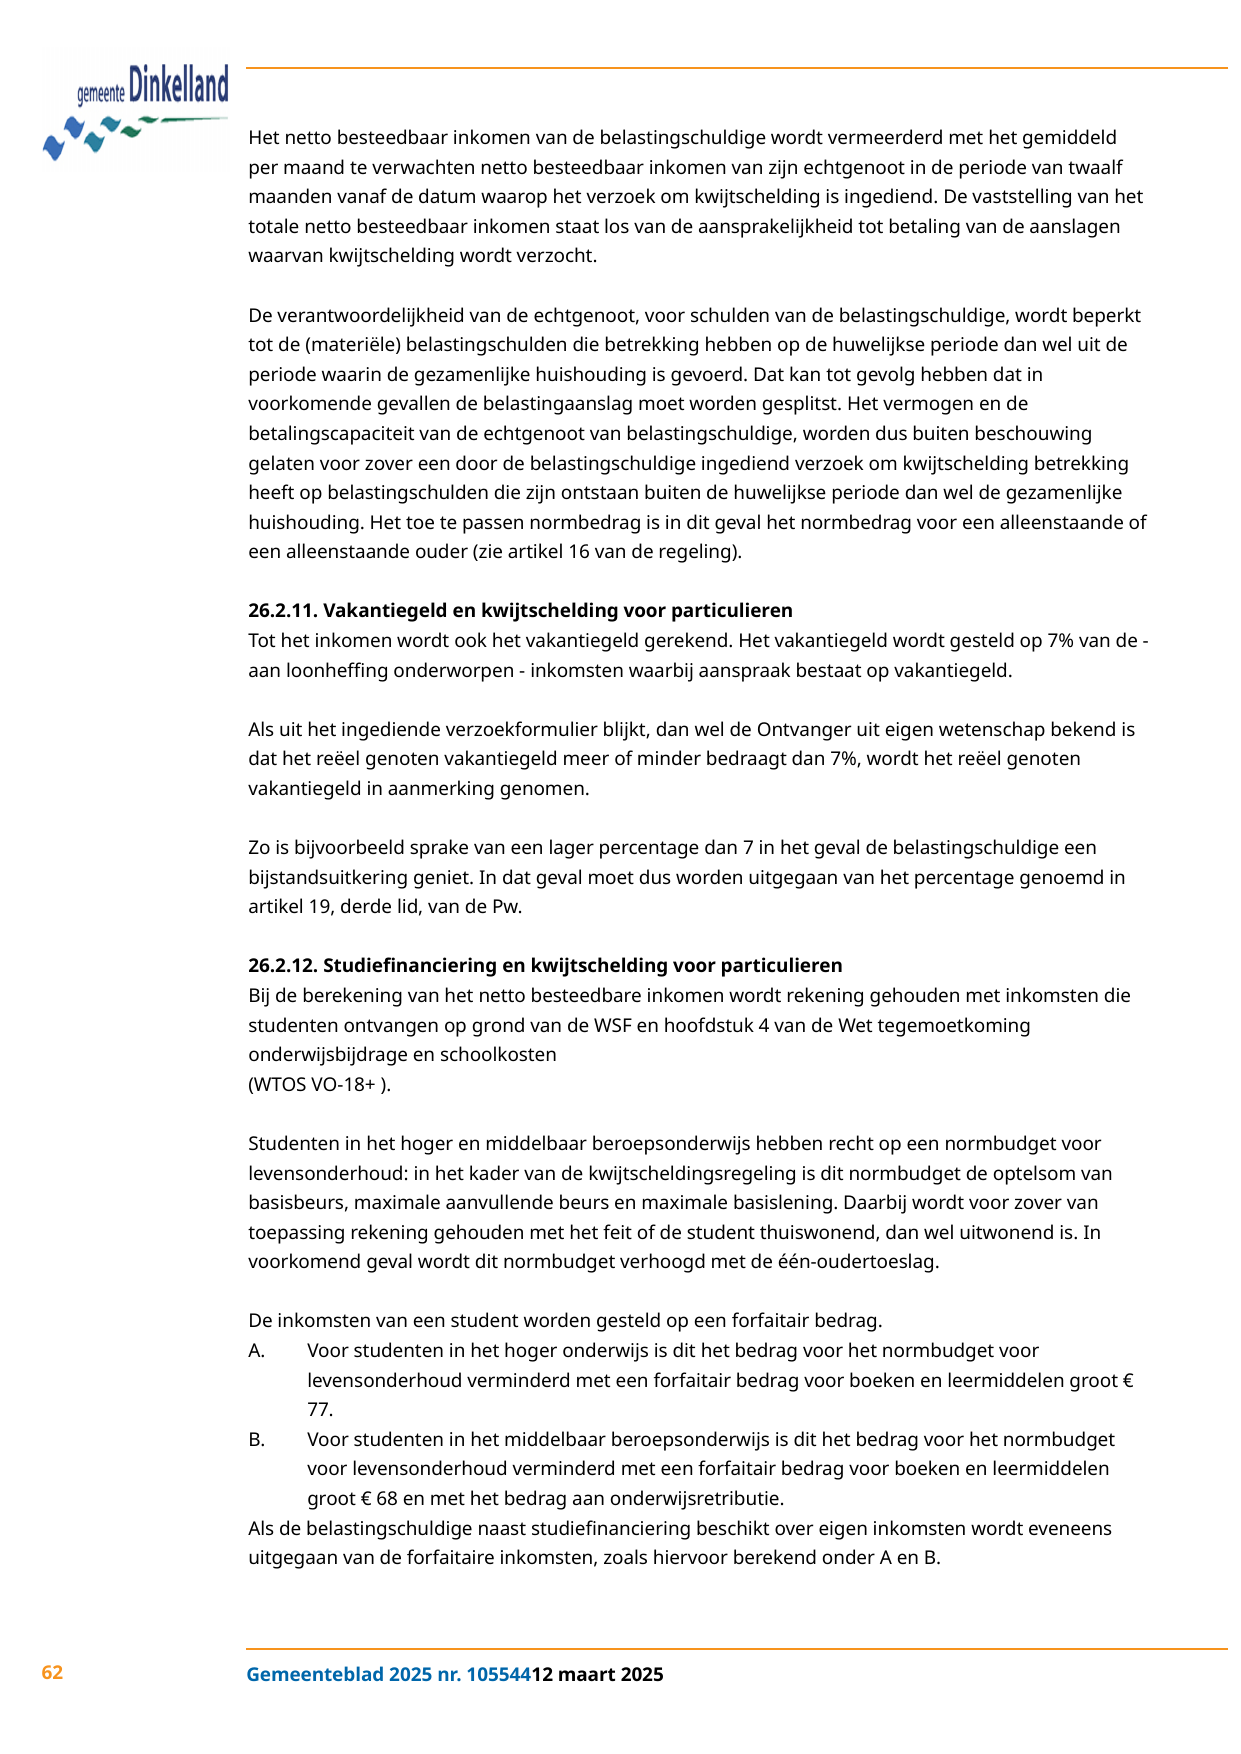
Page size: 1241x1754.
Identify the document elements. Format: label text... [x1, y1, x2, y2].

list Voor studenten in het middelbaar beroepsonderwijs is dit het bedrag voor het normbudget voor levensonderhoud verminderd met een forfaitair bedrag voor boeken en leermiddelen groot € 68 en met het bedrag aan onderwijsretributie. [248, 1426, 1152, 1511]
text Bij de berekening van het netto besteedbare inkomen wordt rekening gehouden met inkomsten die studenten ontvangen op grond van de WSF en hoofdstuk 4 van de Wet tegemoetkoming onderwijsbijdrage en schoolkosten [248, 982, 1152, 1067]
text Studenten in het hoger en middelbaar beroepsonderwijs hebben recht op een normbudget voor levensonderhoud: in het kader van de kwijtscheldingsregeling is dit normbudget de optelsom van basisbeurs, maximale aanvullende beurs en maximale basislening. Daarbij wordt voor zover van toepassing rekening gehouden met het feit of de student thuiswonend, dan wel uitwonend is. In voorkomend geval wordt dit normbudget verhoogd met de één-oudertoeslag. [248, 1130, 1152, 1274]
text Als de belastingschuldige naast studiefinanciering beschikt over eigen inkomsten wordt eveneens uitgegaan van de forfaitaire inkomsten, zoals hiervoor berekend onder A en B. [248, 1515, 1152, 1570]
list Voor studenten in het hoger onderwijs is dit het bedrag voor het normbudget voor levensonderhoud verminderd met een forfaitair bedrag voor boeken en leermiddelen groot € 77. [248, 1337, 1152, 1422]
text (WTOS VO-18+ ). [248, 1071, 1152, 1097]
text Tot het inkomen wordt ook het vakantiegeld gerekend. Het vakantiegeld wordt gesteld op 7% van de - aan loonheffing onderworpen - inkomsten waarbij aanspraak bestaat op vakantiegeld. [248, 627, 1152, 683]
picture [41, 47, 231, 172]
text 26.2.11. Vakantiegeld en kwijtschelding voor particulieren [248, 598, 1152, 623]
text De inkomsten van een student worden gesteld op een forfaitair bedrag. [248, 1308, 1152, 1333]
text Het netto besteedbaar inkomen van de belastingschuldige wordt vermeerderd met het gemiddeld per maand te verwachten netto besteedbaar inkomen van zijn echtgenoot in de periode van twaalf maanden vanaf de datum waarop het verzoek om kwijtschelding is ingediend. De vaststelling van het totale netto besteedbaar inkomen staat los van de aansprakelijkheid tot betaling van de aanslagen waarvan kwijtschelding wordt verzocht. [248, 124, 1152, 268]
text Zo is bijvoorbeeld sprake van een lager percentage dan 7 in het geval de belastingschuldige een bijstandsuitkering geniet. In dat geval moet dus worden uitgegaan van het percentage genoemd in artikel 19, derde lid, van de Pw. [248, 834, 1152, 919]
text De verantwoordelijkheid van de echtgenoot, voor schulden van de belastingschuldige, wordt beperkt tot de (materiële) belastingschulden die betrekking hebben op de huwelijkse periode dan wel uit de periode waarin de gezamenlijke huishouding is gevoerd. Dat kan tot gevolg hebben dat in voorkomende gevallen de belastingaanslag moet worden gesplitst. Het vermogen en de betalingscapaciteit van de echtgenoot van belastingschuldige, worden dus buiten beschouwing gelaten voor zover een door de belastingschuldige ingediend verzoek om kwijtschelding betrekking heeft op belastingschulden die zijn ontstaan buiten de huwelijkse periode dan wel de gezamenlijke huishouding. Het toe te passen normbedrag is in dit geval het normbedrag voor een alleenstaande of een alleenstaande ouder (zie artikel 16 van de regeling). [248, 302, 1152, 564]
text 26.2.12. Studiefinanciering en kwijtschelding voor particulieren [248, 953, 1152, 978]
text Als uit het ingediende verzoekformulier blijkt, dan wel de Ontvanger uit eigen wetenschap bekend is dat het reëel genoten vakantiegeld meer of minder bedraagt dan 7%, wordt het reëel genoten vakantiegeld in aanmerking genomen. [248, 716, 1152, 801]
